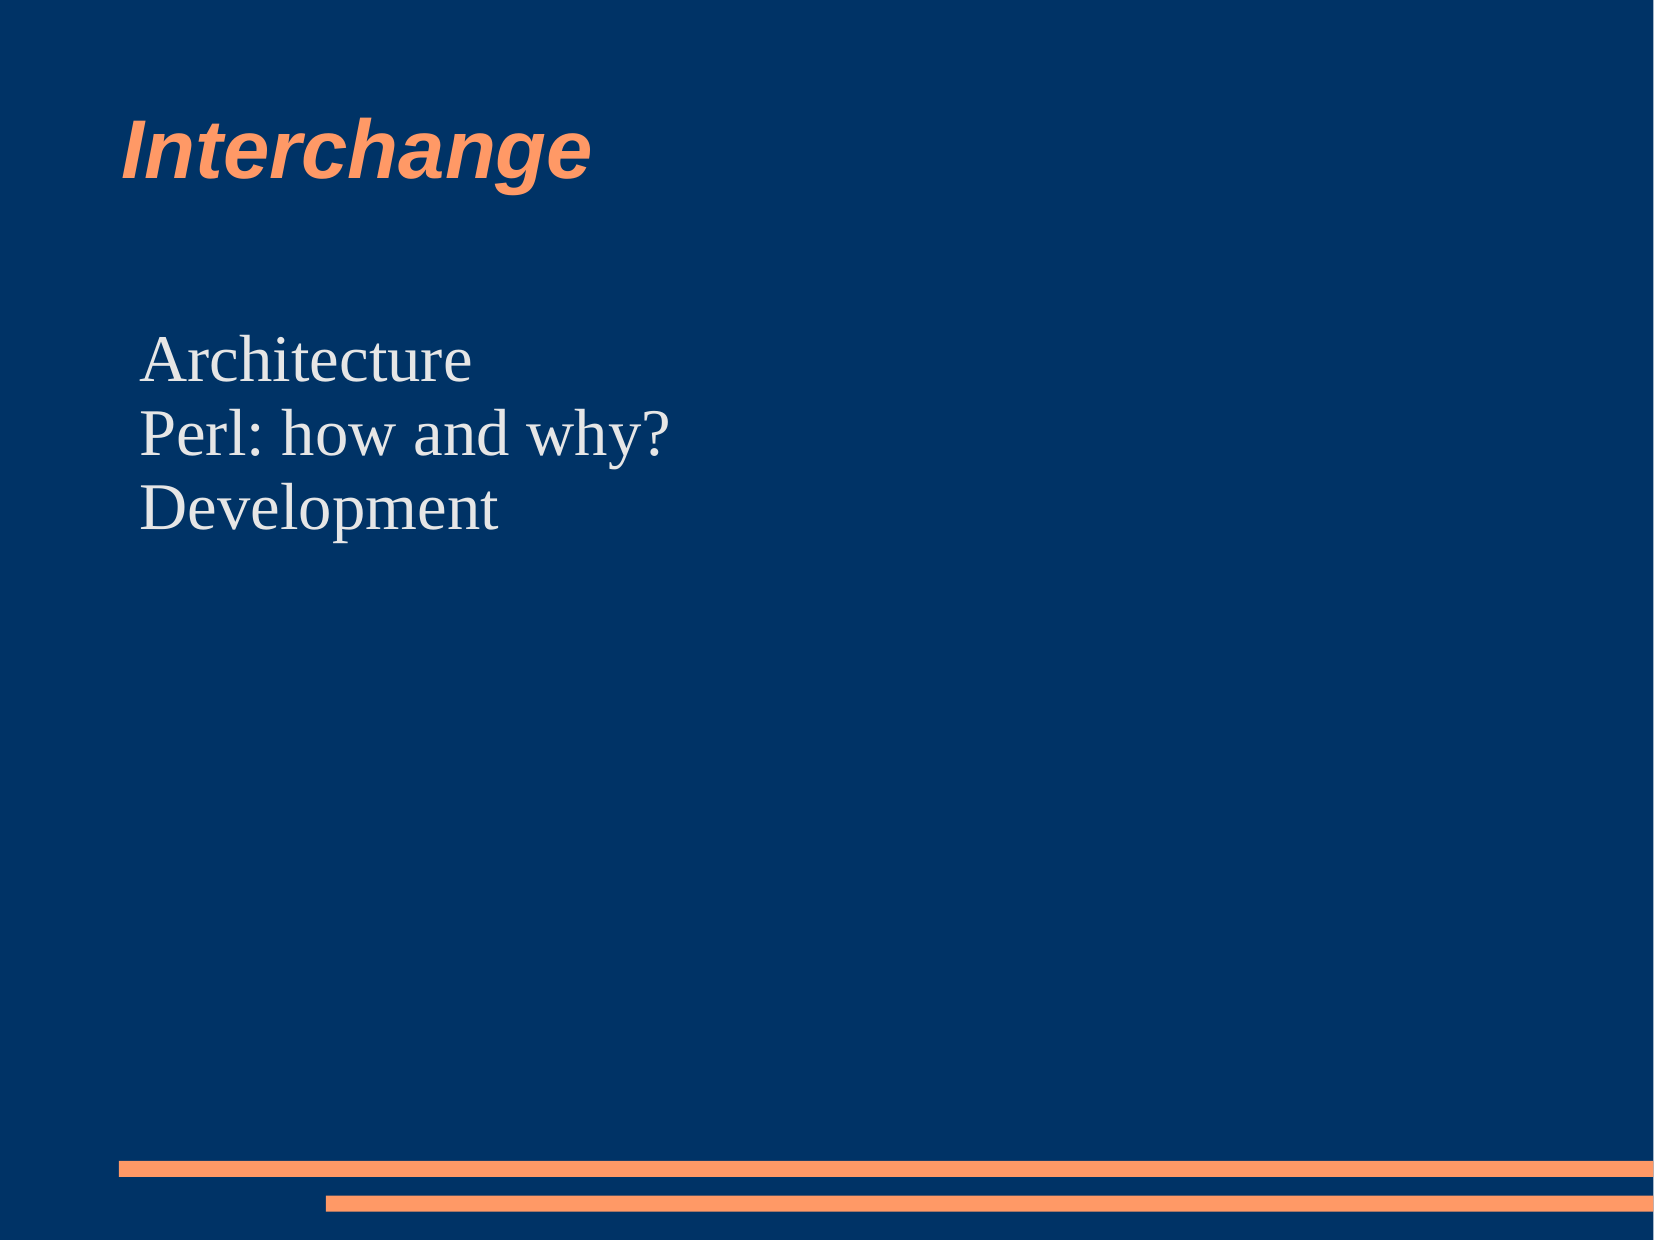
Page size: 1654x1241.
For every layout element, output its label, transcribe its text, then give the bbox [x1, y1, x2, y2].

title Interchange [121, 53, 1534, 247]
list Architecture Perl: how and why? Development [121, 322, 1561, 1118]
